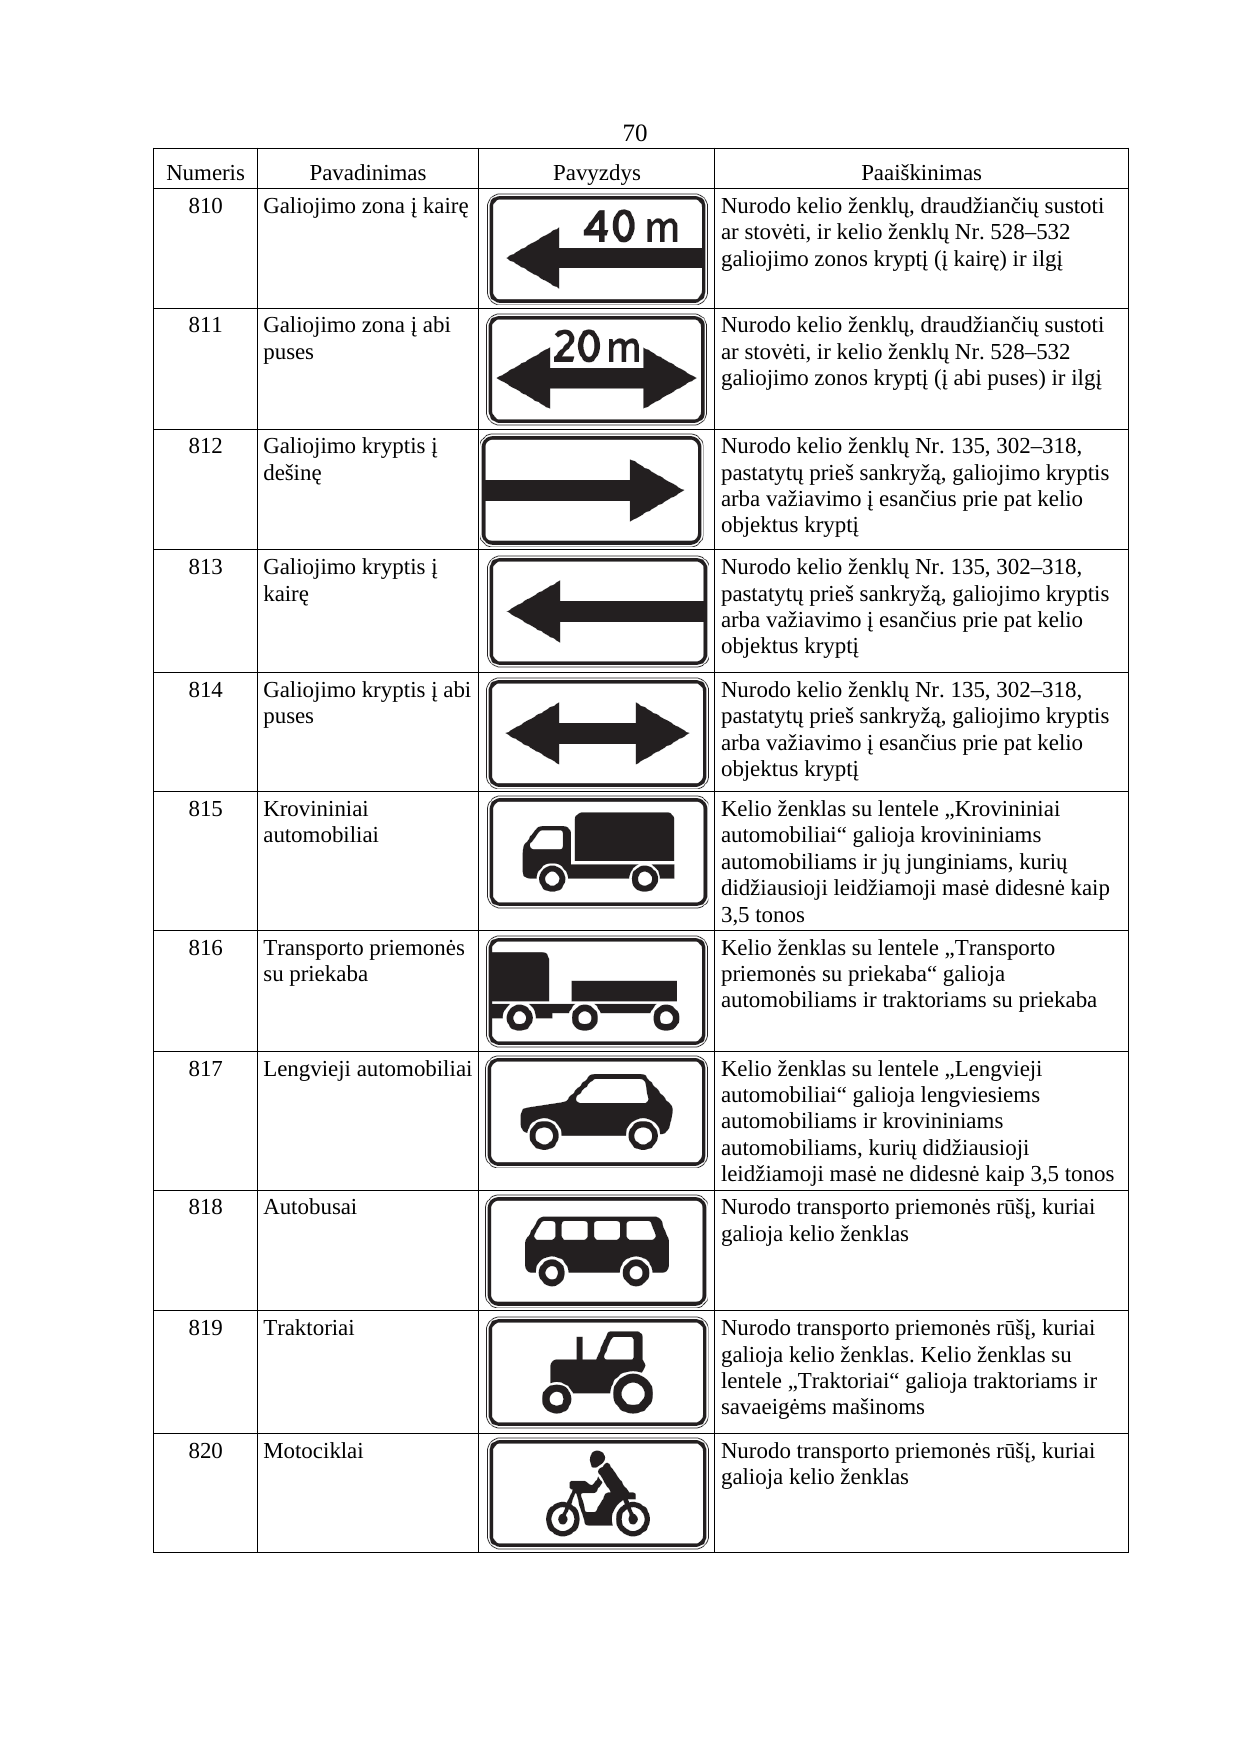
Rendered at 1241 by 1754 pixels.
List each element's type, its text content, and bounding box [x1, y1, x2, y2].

table_cell 819 [154, 1311, 257, 1433]
table_cell 816 [154, 931, 257, 1051]
table_cell Lengvieji automobiliai [258, 1052, 478, 1189]
table_cell 814 [154, 673, 257, 791]
table_cell 813 [154, 550, 257, 672]
table_header Paaiškinimas [715, 149, 1128, 188]
table_cell Galiojimo kryptis į kairę [258, 550, 478, 672]
table_cell Autobusai [258, 1191, 478, 1310]
table_cell 815 [154, 792, 257, 930]
table_cell Nurodo kelio ženklų, draudžiančių sustoti ar stovėti, ir kelio ženklų Nr. 528–532 galiojimo zonos kryptį (į abi puses) ir ilgį [715, 309, 1128, 428]
table_header Numeris [154, 149, 257, 188]
table_cell [479, 931, 714, 1051]
table_cell 818 [154, 1191, 257, 1310]
table_cell 810 [154, 189, 257, 307]
table_cell Galiojimo kryptis į dešinę [258, 430, 478, 549]
table_cell [479, 1191, 714, 1310]
table_cell Krovininiai automobiliai [258, 792, 478, 930]
table_cell Nurodo kelio ženklų, draudžiančių sustoti ar stovėti, ir kelio ženklų Nr. 528–532 galiojimo zonos kryptį (į kairę) ir ilgį [715, 189, 1128, 307]
table_cell Kelio ženklas su lentele „Transporto priemonės su priekaba“ galioja automobiliams ir traktoriams su priekaba [715, 931, 1128, 1051]
table_cell Kelio ženklas su lentele „Lengvieji automobiliai“ galioja lengviesiems automobiliams ir krovininiams automobiliams, kurių didžiausioji leidžiamoji masė ne didesnė kaip 3,5 tonos [715, 1052, 1128, 1189]
table_cell Transporto priemonės su priekaba [258, 931, 478, 1051]
table_header Pavyzdys [479, 149, 714, 188]
table_cell [479, 430, 714, 549]
table_cell Galiojimo zona į abi puses [258, 309, 478, 428]
table_cell Nurodo transporto priemonės rūšį, kuriai galioja kelio ženklas. Kelio ženklas su lentele „Traktoriai“ galioja traktoriams ir savaeigėms mašinoms [715, 1311, 1128, 1433]
table_cell [479, 1311, 714, 1433]
table_cell 820 [154, 1434, 257, 1552]
table_cell [479, 792, 714, 930]
table_header Pavadinimas [258, 149, 478, 188]
table_cell Motociklai [258, 1434, 478, 1552]
table_cell [479, 309, 714, 428]
table_cell [479, 189, 714, 307]
table_cell Galiojimo kryptis į abi puses [258, 673, 478, 791]
table_cell Nurodo kelio ženklų Nr. 135, 302–318, pastatytų prieš sankryžą, galiojimo kryptis arba važiavimo į esančius prie pat kelio objektus kryptį [715, 430, 1128, 549]
table_cell [479, 673, 714, 791]
table_cell Nurodo kelio ženklų Nr. 135, 302–318, pastatytų prieš sankryžą, galiojimo kryptis arba važiavimo į esančius prie pat kelio objektus kryptį [715, 550, 1128, 672]
table_cell Nurodo kelio ženklų Nr. 135, 302–318, pastatytų prieš sankryžą, galiojimo kryptis arba važiavimo į esančius prie pat kelio objektus kryptį [715, 673, 1128, 791]
table_cell Nurodo transporto priemonės rūšį, kuriai galioja kelio ženklas [715, 1191, 1128, 1310]
table_cell Traktoriai [258, 1311, 478, 1433]
table_cell [479, 1434, 714, 1552]
table_cell 817 [154, 1052, 257, 1189]
table_cell Galiojimo zona į kairę [258, 189, 478, 307]
table_cell [479, 550, 714, 672]
table_cell [479, 1052, 714, 1189]
table_cell Kelio ženklas su lentele „Krovininiai automobiliai“ galioja krovininiams automobiliams ir jų junginiams, kurių didžiausioji leidžiamoji masė didesnė kaip 3,5 tonos [715, 792, 1128, 930]
table_cell 812 [154, 430, 257, 549]
table_cell 811 [154, 309, 257, 428]
table_cell Nurodo transporto priemonės rūšį, kuriai galioja kelio ženklas [715, 1434, 1128, 1552]
